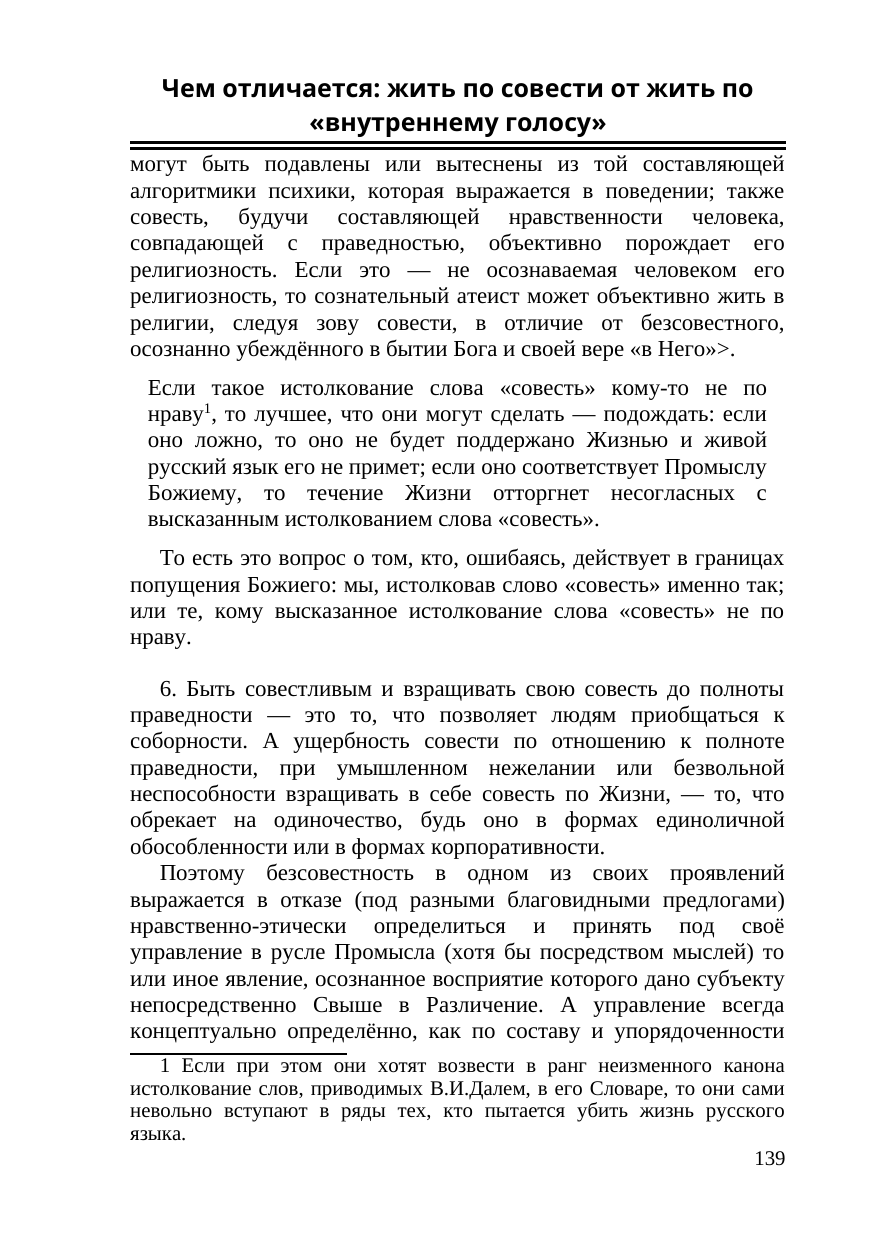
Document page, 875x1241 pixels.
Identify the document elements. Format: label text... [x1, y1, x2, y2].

text могут быть подавлены или вытеснены из той составляющей алгоритмики психики, которая выражается в поведении; также совесть, будучи составляющей нравственности человека, совпадающей с праведностью, объективно порождает его религиозность. Если это — не осознаваемая человеком его религиозность, то сознательный атеист может объективно жить в религии, следуя зову совести, в отличие от безсовестного, осознанно убеждённого в бытии Бога и своей вере «в Него»>. [130, 150, 786, 361]
text Если при этом они хотят возвести в ранг неизменного канона истолкование слов, приводимых В.И.Далем, в его Словаре, то они сами невольно вступают в ряды тех, кто пытается убить жизнь русского языка. [130, 1054, 786, 1145]
text Поэтому безсовестность в одном из своих проявлений выражается в отказе (под разными благовидными предлогами) нравственно-этически определиться и принять под своё управление в русле Промысла (хотя бы посредством мыслей) то или иное явление, осознанное восприятие которого дано субъекту непосредственно Свыше в Различение. А управление всегда концептуально определённо, как по составу и упорядоченности [130, 859, 786, 1044]
text 6. Быть совестливым и взращивать свою совесть до полноты праведности — это то, что позволяет людям приобщаться к соборности. А ущербность совести по отношению к полноте праведности, при умышленном нежелании или безвольной неспособности взращивать в себе совесть по Жизни, — то, что обрекает на одиночество, будь оно в формах единоличной обособленности или в формах корпоративности. [130, 675, 786, 859]
text Если такое истолкование слова «совесть» кому-то не по нраву, то лучшее, что они могут сделать — подождать: если оно ложно, то оно не будет поддержано Жизнью и живой русский язык его не примет; если оно соответствует Промыслу Божиему, то течение Жизни отторгнет несогласных с высказанным истолкованием слова «совесть». [148, 374, 768, 532]
text То есть это вопрос о том, кто, ошибаясь, действует в границах попущения Божиего: мы, истолковав слово «совесть» именно так; или те, кому высказанное истолкование слова «совесть» не по нраву. [130, 544, 786, 650]
